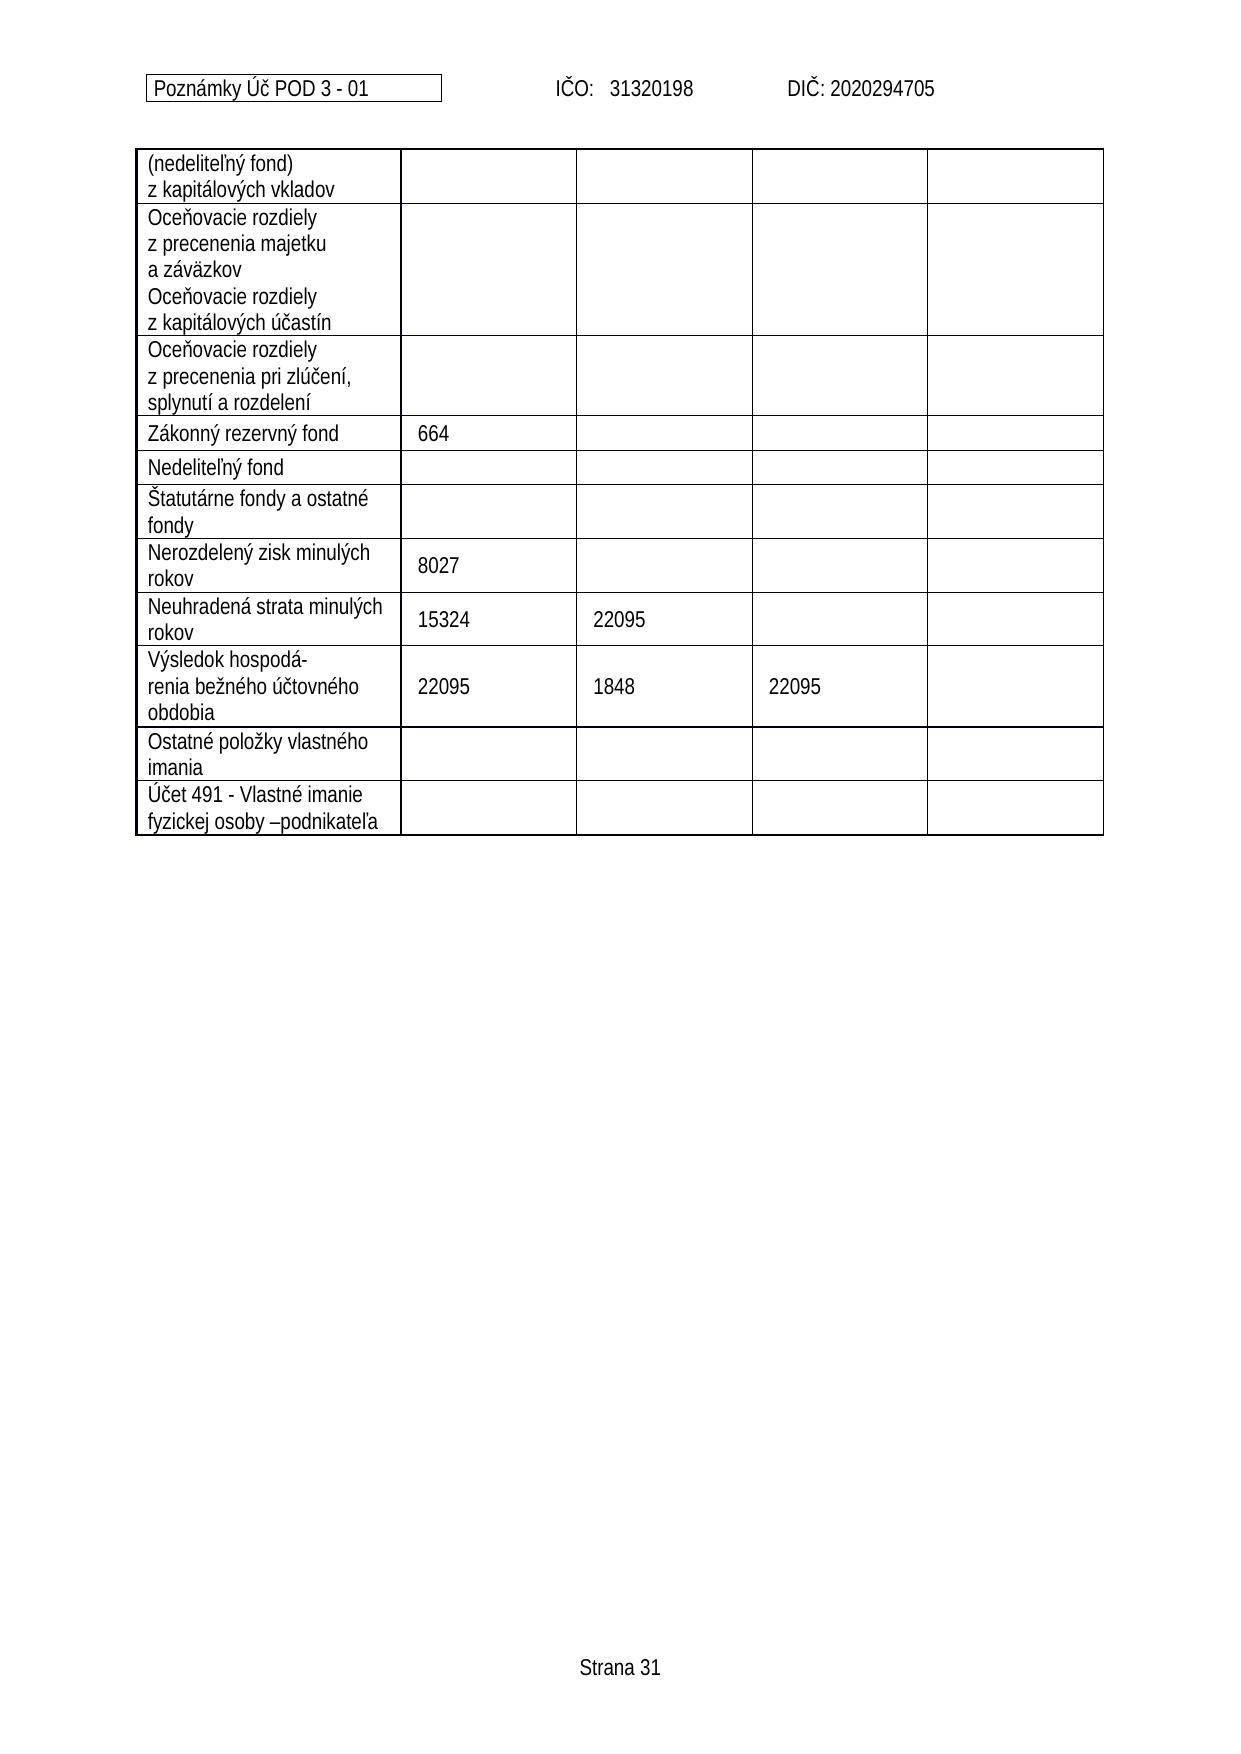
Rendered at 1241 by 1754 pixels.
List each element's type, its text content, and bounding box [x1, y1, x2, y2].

table_cell [928, 646, 1103, 726]
table_cell [753, 593, 927, 645]
table_cell [577, 204, 752, 283]
table_cell [577, 451, 752, 484]
table_cell [577, 416, 752, 450]
table_cell 664 [402, 416, 576, 450]
table_cell [928, 336, 1103, 415]
table_cell [577, 336, 752, 415]
table_cell [753, 485, 927, 538]
table_cell [577, 781, 752, 834]
table_cell [577, 539, 752, 592]
table_cell [753, 336, 927, 415]
table_cell [577, 485, 752, 538]
table_cell 22095 [753, 646, 927, 726]
table_cell Oceňovacie rozdiely z kapitálových účastín [138, 283, 400, 335]
table_cell [928, 593, 1103, 645]
table_cell [928, 485, 1103, 538]
table_cell [753, 204, 927, 283]
table_cell 8027 [402, 539, 576, 592]
table_cell Účet 491 - Vlastné imanie fyzickej osoby –podnikateľa [138, 781, 400, 834]
table_cell Výsledok hospodá-renia bežného účtovného obdobia [138, 646, 400, 726]
table_cell [753, 728, 927, 780]
table_cell [753, 283, 927, 335]
table_cell [402, 485, 576, 538]
table_cell [753, 416, 927, 450]
table_cell [577, 728, 752, 780]
table_cell Neuhradená strata minulých rokov [138, 593, 400, 645]
table_cell [402, 336, 576, 415]
table_cell [753, 451, 927, 484]
table_cell [402, 451, 576, 484]
table_cell 1848 [577, 646, 752, 726]
table_cell [928, 728, 1103, 780]
table_cell [928, 451, 1103, 484]
table_cell [928, 150, 1103, 202]
table_cell Oceňovacie rozdiely z precenenia pri zlúčení, splynutí a rozdelení [138, 336, 400, 415]
table_cell [753, 150, 927, 202]
table_cell [928, 539, 1103, 592]
table_cell Nerozdelený zisk minulých rokov [138, 539, 400, 592]
table_cell [402, 781, 576, 834]
table_cell Ostatné položky vlastného imania [138, 728, 400, 780]
table_cell [577, 150, 752, 202]
table_cell [928, 204, 1103, 283]
table_cell Nedeliteľný fond [138, 451, 400, 484]
table_cell Zákonný rezervný fond [138, 416, 400, 450]
table_cell [402, 728, 576, 780]
table_cell [402, 283, 576, 335]
table_cell 15324 [402, 593, 576, 645]
table_cell 22095 [577, 593, 752, 645]
table_cell Štatutárne fondy a ostatné fondy [138, 485, 400, 538]
table_cell [928, 781, 1103, 834]
table_cell [753, 781, 927, 834]
table_cell (nedeliteľný fond) z kapitálových vkladov [138, 150, 400, 202]
table_cell [753, 539, 927, 592]
table_cell [402, 150, 576, 202]
table_cell Oceňovacie rozdiely z precenenia majetku a záväzkov [138, 204, 400, 283]
table_cell [402, 204, 576, 283]
table_cell 22095 [402, 646, 576, 726]
table_cell [577, 283, 752, 335]
table_cell [928, 416, 1103, 450]
table_cell [928, 283, 1103, 335]
